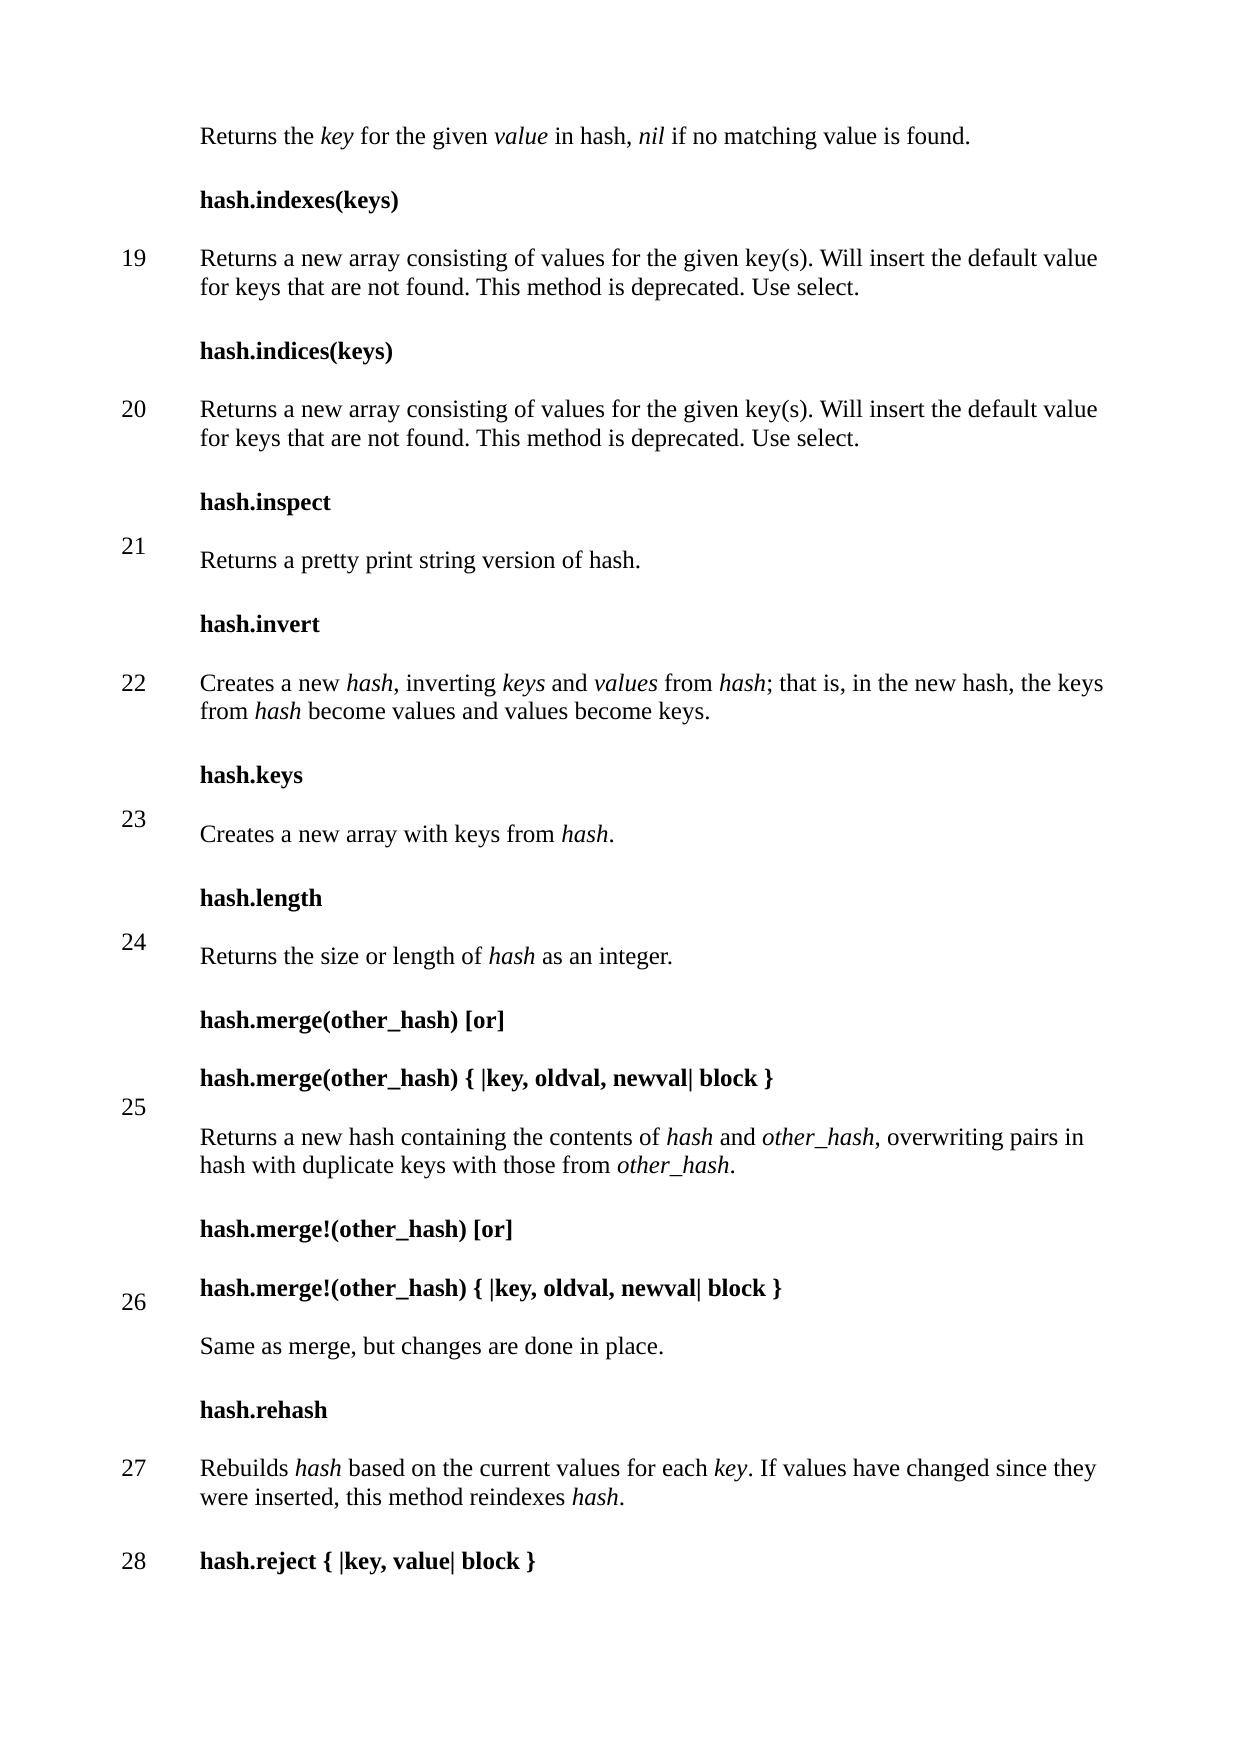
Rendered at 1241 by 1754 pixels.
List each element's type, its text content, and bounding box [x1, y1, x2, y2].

table_cell 25 [118, 1002, 197, 1211]
table_cell hash.reject { |key, value| block } [197, 1543, 1122, 1607]
table_cell 23 [118, 758, 197, 880]
table_cell 19 [118, 182, 197, 333]
table_cell hash.length Returns the size or length of hash as an integer. [197, 880, 1122, 1002]
table_cell hash.inspect Returns a pretty print string version of hash. [197, 484, 1122, 607]
table_cell hash.indices(keys) Returns a new array consisting of values for the given key(s). Will insert the default value for keys that are not found. This method is deprecated. Use select. [197, 333, 1122, 484]
table_cell 26 [118, 1211, 197, 1392]
table_cell 28 [118, 1543, 197, 1607]
table_cell hash.rehash Rebuilds hash based on the current values for each key. If values have changed since they were inserted, this method reindexes hash. [197, 1392, 1122, 1543]
table_cell [118, 118, 197, 182]
table_cell hash.keys Creates a new array with keys from hash. [197, 758, 1122, 880]
table_cell 27 [118, 1392, 197, 1543]
table_cell 24 [118, 880, 197, 1002]
table_cell 20 [118, 333, 197, 484]
table_cell 21 [118, 484, 197, 607]
table_cell Returns the key for the given value in hash, nil if no matching value is found. [197, 118, 1122, 182]
table_cell hash.merge(other_hash) [or] hash.merge(other_hash) { |key, oldval, newval| block } Returns a new hash containing the contents of hash and other_hash, overwriting pairs in hash with duplicate keys with those from other_hash. [197, 1002, 1122, 1211]
table_cell hash.indexes(keys) Returns a new array consisting of values for the given key(s). Will insert the default value for keys that are not found. This method is deprecated. Use select. [197, 182, 1122, 333]
table_cell 22 [118, 607, 197, 758]
table_cell hash.merge!(other_hash) [or] hash.merge!(other_hash) { |key, oldval, newval| block } Same as merge, but changes are done in place. [197, 1211, 1122, 1392]
table_cell hash.invert Creates a new hash, inverting keys and values from hash; that is, in the new hash, the keys from hash become values and values become keys. [197, 607, 1122, 758]
